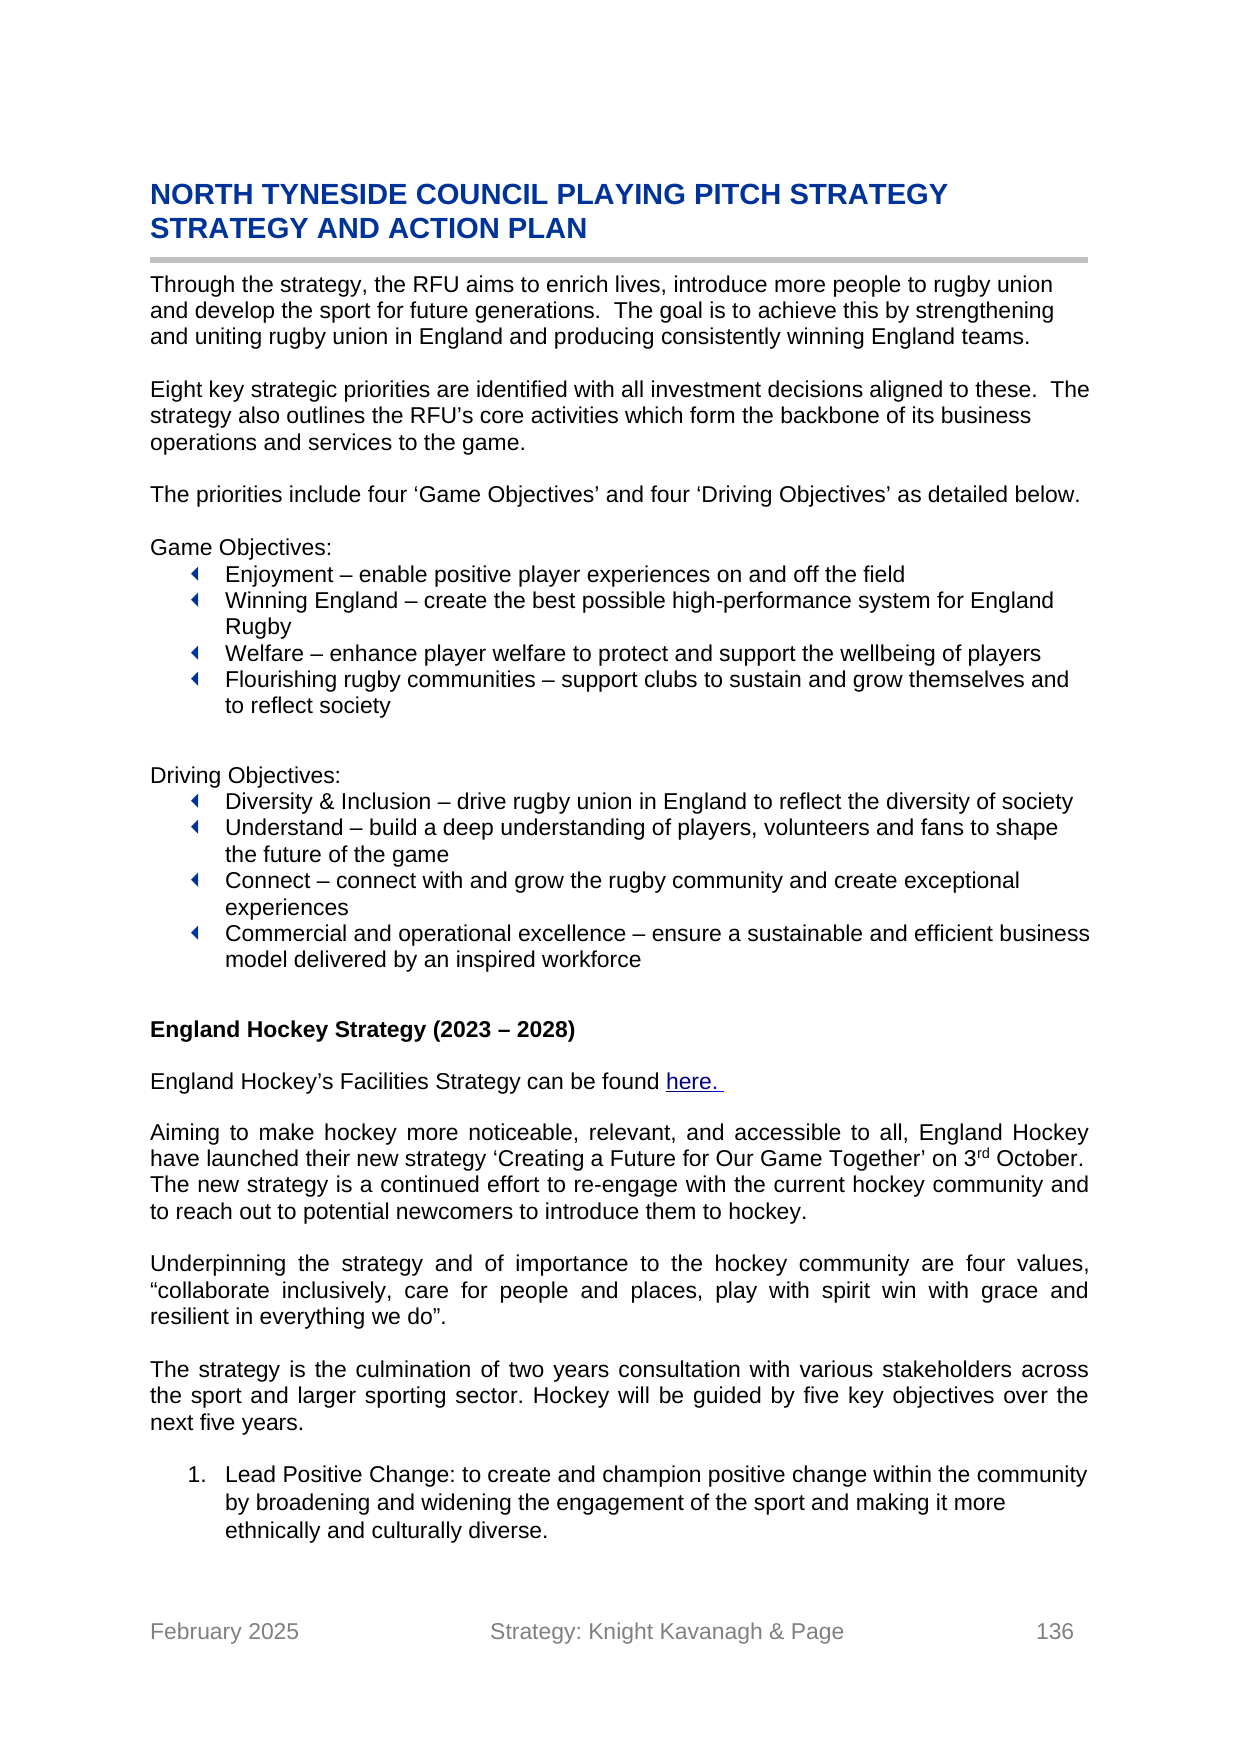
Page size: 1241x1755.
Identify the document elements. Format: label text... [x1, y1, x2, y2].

text Underpinning the strategy and of importance to the hockey community are four values, “collaborate inclusively, care for people and places, play with spirit win with grace and resilient in everything we do”. [150, 1250, 1090, 1329]
list Flourishing rugby communities – support clubs to sustain and grow themselves and to reflect society [187, 666, 1090, 719]
list Enjoyment – enable positive player experiences on and off the field [187, 561, 1090, 587]
text The new strategy is a continued effort to re-engage with the current hockey community and to reach out to potential newcomers to introduce them to hockey. [150, 1171, 1090, 1224]
list Diversity & Inclusion – drive rugby union in England to reflect the diversity of society [187, 788, 1090, 814]
list Connect – connect with and grow the rugby community and create exceptional experiences [187, 867, 1090, 920]
list Winning England – create the best possible high-performance system for England Rugby [187, 587, 1090, 639]
list Welfare – enhance player welfare to protect and support the wellbeing of players [187, 639, 1090, 666]
text Eight key strategic priorities are identified with all investment decisions aligned to these. The strategy also outlines the RFU’s core activities which form the backbone of its business operations and services to the game. [150, 376, 1090, 455]
text Aiming to make hockey more noticeable, relevant, and accessible to all, England Hockey have launched their new strategy ‘Creating a Future for Our Game Together’ on 3rd October. [150, 1118, 1090, 1171]
text England Hockey Strategy (2023 – 2028) [150, 1016, 1090, 1042]
text Through the strategy, the RFU aims to enrich lives, introduce more people to rugby union and develop the sport for future generations. The goal is to achieve this by strengthening and uniting rugby union in England and producing consistently winning England teams. [150, 271, 1090, 350]
text Game Objectives: [150, 534, 1090, 561]
text The strategy is the culmination of two years consultation with various stakeholders across the sport and larger sporting sector. Hockey will be guided by five key objectives over the next five years. [150, 1356, 1090, 1435]
list Commercial and operational excellence – ensure a sustainable and efficient business model delivered by an inspired workforce [187, 920, 1090, 972]
text England Hockey’s Facilities Strategy can be found here. [150, 1068, 1090, 1094]
text Driving Objectives: [150, 762, 1090, 788]
list Understand – build a deep understanding of players, volunteers and fans to shape the future of the game [187, 814, 1090, 867]
text The priorities include four ‘Game Objectives’ and four ‘Driving Objectives’ as detailed below. [150, 481, 1090, 508]
list Lead Positive Change: to create and champion positive change within the community by broadening and widening the engagement of the sport and making it more ethnically and culturally diverse. [187, 1461, 1090, 1544]
